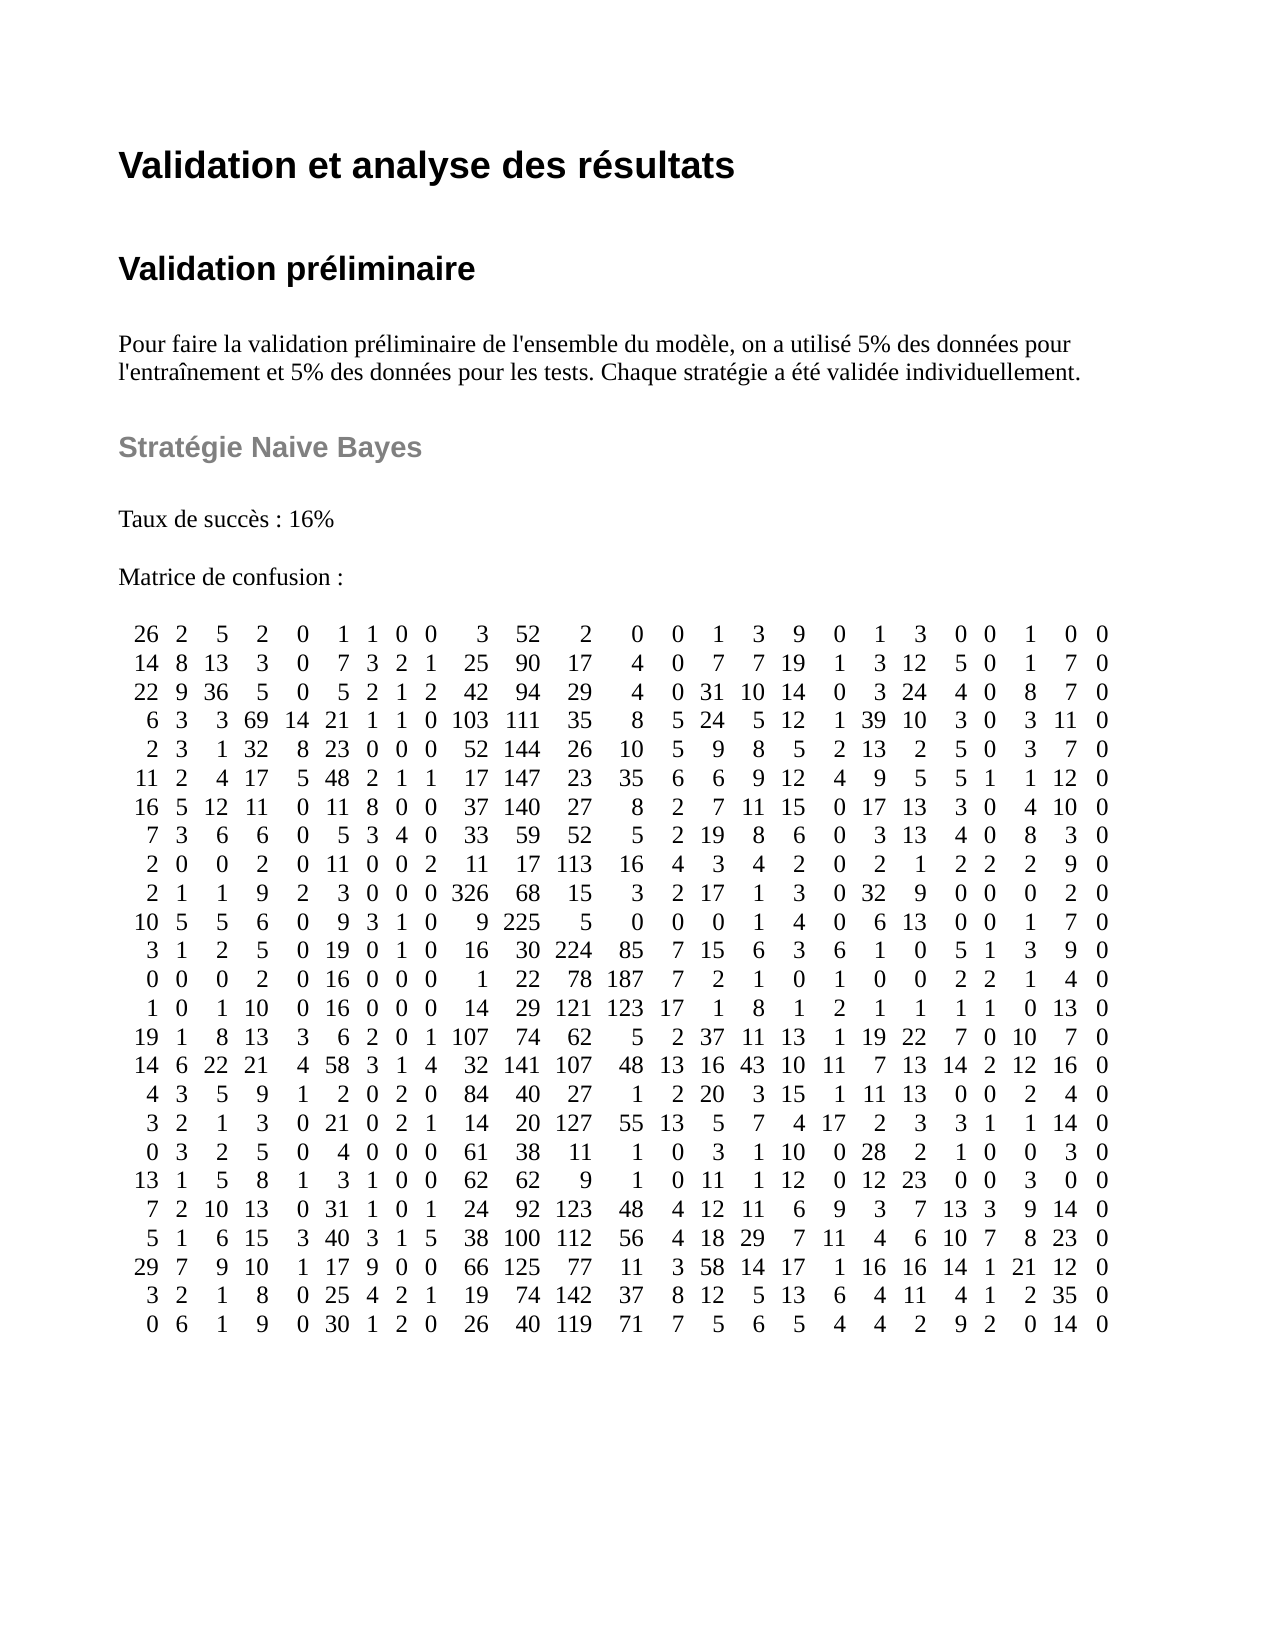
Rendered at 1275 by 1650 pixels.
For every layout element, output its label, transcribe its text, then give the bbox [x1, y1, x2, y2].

table_cell 3 [159, 1137, 188, 1166]
table_cell 11 [805, 1223, 846, 1252]
table_cell 1 [592, 1079, 643, 1108]
table_cell 0 [349, 878, 379, 907]
table_cell 0 [1077, 1252, 1108, 1281]
table_cell 0 [1037, 1166, 1077, 1194]
table_cell 37 [684, 1022, 724, 1051]
table_cell 1 [967, 1281, 996, 1309]
table_cell 58 [309, 1051, 349, 1079]
table_cell 4 [644, 849, 684, 878]
table_cell 6 [159, 1051, 188, 1079]
table_cell 1 [408, 648, 437, 677]
table_cell 17 [309, 1252, 349, 1281]
table_header 0 [805, 619, 846, 648]
table_cell 32 [846, 878, 886, 907]
table_cell 0 [1077, 1194, 1108, 1223]
table_cell 19 [684, 821, 724, 849]
table_cell 2 [805, 993, 846, 1022]
table_cell 22 [886, 1022, 927, 1051]
table_cell 19 [115, 1022, 158, 1051]
table_cell 2 [967, 1309, 996, 1338]
table_cell 7 [115, 1194, 158, 1223]
table_cell 6 [188, 821, 228, 849]
table_cell 1 [269, 1166, 309, 1194]
table_cell 8 [592, 792, 643, 821]
table_cell 13 [765, 1022, 805, 1051]
table_cell 2 [967, 964, 996, 993]
table_cell 1 [592, 1166, 643, 1194]
table_cell 6 [188, 1223, 228, 1252]
table_cell 1 [886, 849, 927, 878]
table_cell 111 [489, 706, 540, 734]
table_cell 7 [684, 792, 724, 821]
table_cell 3 [967, 1194, 996, 1223]
table_cell 8 [188, 1022, 228, 1051]
table_cell 15 [765, 1079, 805, 1108]
table_cell 0 [269, 792, 309, 821]
table_cell 11 [725, 1022, 765, 1051]
table_cell 1 [379, 677, 408, 706]
table_cell 1 [967, 936, 996, 964]
table_cell 30 [489, 936, 540, 964]
table_cell 16 [309, 964, 349, 993]
table_cell 3 [269, 1022, 309, 1051]
table_cell 1 [159, 1223, 188, 1252]
table_cell 0 [592, 907, 643, 936]
table_cell 0 [644, 677, 684, 706]
table_cell 11 [437, 849, 489, 878]
table_cell 0 [846, 964, 886, 993]
table_cell 0 [408, 734, 437, 763]
table_cell 11 [540, 1137, 592, 1166]
table_cell 2 [115, 878, 158, 907]
table_cell 10 [592, 734, 643, 763]
table_cell 1 [349, 1194, 379, 1223]
table_cell 1 [996, 1108, 1037, 1137]
table_cell 15 [540, 878, 592, 907]
table_cell 1 [269, 1252, 309, 1281]
table_cell 14 [1037, 1108, 1077, 1137]
table_cell 147 [489, 763, 540, 792]
table_cell 5 [188, 907, 228, 936]
table_cell 5 [309, 821, 349, 849]
table_cell 2 [159, 1108, 188, 1137]
table_cell 2 [644, 1022, 684, 1051]
table_cell 0 [1077, 1166, 1108, 1194]
table_cell 62 [489, 1166, 540, 1194]
table_cell 16 [437, 936, 489, 964]
table_cell 0 [379, 1252, 408, 1281]
table_cell 0 [644, 1166, 684, 1194]
table_header 3 [886, 619, 927, 648]
table_cell 9 [228, 878, 268, 907]
table_cell 107 [540, 1051, 592, 1079]
table_cell 1 [725, 907, 765, 936]
table_cell 0 [967, 821, 996, 849]
table_cell 0 [379, 1137, 408, 1166]
table_cell 12 [1037, 763, 1077, 792]
table_cell 10 [1037, 792, 1077, 821]
table_cell 10 [927, 1223, 967, 1252]
table_cell 3 [115, 1108, 158, 1137]
table_cell 187 [592, 964, 643, 993]
table_cell 13 [644, 1108, 684, 1137]
table_cell 1 [408, 1281, 437, 1309]
table_cell 0 [269, 907, 309, 936]
table_cell 9 [846, 763, 886, 792]
table_cell 0 [159, 849, 188, 878]
table_cell 7 [725, 1108, 765, 1137]
table_cell 74 [489, 1281, 540, 1309]
table_cell 13 [886, 1051, 927, 1079]
table_cell 66 [437, 1252, 489, 1281]
table_cell 5 [228, 677, 268, 706]
table_cell 14 [269, 706, 309, 734]
table_cell 4 [309, 1137, 349, 1166]
table_cell 1 [846, 993, 886, 1022]
table_cell 9 [540, 1166, 592, 1194]
table_cell 0 [269, 1281, 309, 1309]
table_cell 9 [725, 763, 765, 792]
table_cell 13 [886, 792, 927, 821]
table_cell 1 [379, 936, 408, 964]
table_cell 4 [765, 1108, 805, 1137]
table_header 1 [846, 619, 886, 648]
table_cell 5 [725, 1281, 765, 1309]
table_cell 0 [115, 1137, 158, 1166]
table_cell 3 [927, 792, 967, 821]
table_cell 1 [967, 763, 996, 792]
table_cell 12 [765, 706, 805, 734]
table_cell 17 [437, 763, 489, 792]
table_cell 2 [886, 1137, 927, 1166]
table_cell 7 [309, 648, 349, 677]
table_cell 9 [349, 1252, 379, 1281]
table_cell 119 [540, 1309, 592, 1338]
table_header 3 [437, 619, 489, 648]
table_cell 37 [437, 792, 489, 821]
table_cell 0 [379, 964, 408, 993]
table_cell 9 [159, 677, 188, 706]
table_cell 0 [349, 1108, 379, 1137]
table_cell 9 [1037, 849, 1077, 878]
table_cell 8 [228, 1166, 268, 1194]
table_cell 0 [1077, 763, 1108, 792]
table_cell 2 [379, 1108, 408, 1137]
table_cell 0 [1077, 648, 1108, 677]
table_cell 1 [188, 1108, 228, 1137]
table_cell 2 [159, 763, 188, 792]
table_cell 11 [725, 792, 765, 821]
table_cell 0 [967, 1166, 996, 1194]
table_cell 3 [765, 878, 805, 907]
table_cell 2 [188, 936, 228, 964]
table_cell 3 [349, 1223, 379, 1252]
table_cell 35 [540, 706, 592, 734]
table_cell 10 [188, 1194, 228, 1223]
table_cell 13 [115, 1166, 158, 1194]
table_cell 0 [1077, 1079, 1108, 1108]
table_cell 0 [408, 964, 437, 993]
table_cell 14 [765, 677, 805, 706]
table_cell 113 [540, 849, 592, 878]
subtitle Validation préliminaire [118, 249, 1157, 287]
table_cell 9 [228, 1309, 268, 1338]
table_cell 2 [188, 1137, 228, 1166]
table_cell 16 [309, 993, 349, 1022]
table_cell 3 [684, 849, 724, 878]
table_cell 1 [725, 878, 765, 907]
table_cell 0 [967, 878, 996, 907]
table_header 0 [379, 619, 408, 648]
table_cell 142 [540, 1281, 592, 1309]
table_cell 1 [805, 706, 846, 734]
table_cell 8 [228, 1281, 268, 1309]
table_cell 11 [725, 1194, 765, 1223]
table_cell 7 [1037, 907, 1077, 936]
table_cell 0 [644, 907, 684, 936]
table_cell 43 [725, 1051, 765, 1079]
table_cell 5 [159, 792, 188, 821]
table_cell 15 [684, 936, 724, 964]
table_cell 9 [684, 734, 724, 763]
table_cell 21 [309, 706, 349, 734]
table_cell 77 [540, 1252, 592, 1281]
table_cell 1 [725, 1166, 765, 1194]
table_cell 5 [684, 1108, 724, 1137]
table_cell 1 [805, 1252, 846, 1281]
table_cell 5 [765, 734, 805, 763]
table_cell 1 [408, 1194, 437, 1223]
table_cell 2 [846, 1108, 886, 1137]
table_cell 4 [644, 1194, 684, 1223]
table_cell 0 [269, 1108, 309, 1137]
table_cell 10 [765, 1051, 805, 1079]
table_cell 2 [805, 734, 846, 763]
table_cell 0 [159, 993, 188, 1022]
table_cell 0 [1077, 1281, 1108, 1309]
table_cell 0 [408, 792, 437, 821]
table_cell 225 [489, 907, 540, 936]
table_cell 0 [269, 936, 309, 964]
table_cell 16 [886, 1252, 927, 1281]
table_cell 6 [765, 821, 805, 849]
table_cell 4 [846, 1281, 886, 1309]
table_cell 0 [1077, 907, 1108, 936]
table_cell 1 [927, 1137, 967, 1166]
table_cell 1 [379, 763, 408, 792]
table_cell 17 [805, 1108, 846, 1137]
table_cell 1 [996, 964, 1037, 993]
table_cell 12 [996, 1051, 1037, 1079]
table_cell 3 [188, 706, 228, 734]
table_cell 0 [996, 1137, 1037, 1166]
table_cell 6 [725, 1309, 765, 1338]
table_cell 11 [115, 763, 158, 792]
table_cell 2 [996, 1281, 1037, 1309]
table_cell 4 [592, 648, 643, 677]
table_cell 28 [846, 1137, 886, 1166]
table_cell 4 [846, 1223, 886, 1252]
table_cell 12 [765, 763, 805, 792]
table_cell 0 [805, 878, 846, 907]
table_cell 5 [188, 1079, 228, 1108]
table_cell 1 [805, 1022, 846, 1051]
table_cell 1 [846, 936, 886, 964]
table_cell 2 [309, 1079, 349, 1108]
table_cell 0 [379, 849, 408, 878]
table_cell 0 [967, 1022, 996, 1051]
table_cell 0 [1077, 1309, 1108, 1338]
table_cell 7 [846, 1051, 886, 1079]
table_header 0 [592, 619, 643, 648]
table_cell 29 [540, 677, 592, 706]
table_cell 3 [846, 648, 886, 677]
table_cell 7 [115, 821, 158, 849]
table_cell 3 [159, 1079, 188, 1108]
table_cell 1 [188, 734, 228, 763]
table_cell 11 [684, 1166, 724, 1194]
table_cell 3 [349, 648, 379, 677]
table_cell 3 [996, 936, 1037, 964]
table_cell 1 [996, 907, 1037, 936]
table_cell 0 [379, 1194, 408, 1223]
table_cell 9 [886, 878, 927, 907]
table_cell 17 [765, 1252, 805, 1281]
table_cell 7 [886, 1194, 927, 1223]
table_cell 15 [228, 1223, 268, 1252]
table_cell 14 [927, 1051, 967, 1079]
table_cell 13 [1037, 993, 1077, 1022]
table_cell 2 [269, 878, 309, 907]
table_cell 6 [805, 1281, 846, 1309]
table_cell 1 [269, 1079, 309, 1108]
table_cell 7 [967, 1223, 996, 1252]
table_cell 0 [349, 936, 379, 964]
table_cell 0 [805, 792, 846, 821]
table_cell 0 [349, 1079, 379, 1108]
table_cell 1 [805, 1079, 846, 1108]
table_cell 27 [540, 792, 592, 821]
table_cell 8 [996, 821, 1037, 849]
table_cell 2 [644, 878, 684, 907]
table_cell 4 [408, 1051, 437, 1079]
table_cell 33 [437, 821, 489, 849]
table_cell 3 [684, 1137, 724, 1166]
table_cell 0 [1077, 1137, 1108, 1166]
table_cell 7 [644, 936, 684, 964]
table_cell 2 [765, 849, 805, 878]
table_cell 6 [684, 763, 724, 792]
table_cell 2 [846, 849, 886, 878]
table_cell 0 [1077, 1108, 1108, 1137]
table_cell 0 [408, 907, 437, 936]
table_cell 11 [1037, 706, 1077, 734]
table_cell 12 [846, 1166, 886, 1194]
table_cell 17 [846, 792, 886, 821]
table_cell 16 [684, 1051, 724, 1079]
table_cell 11 [886, 1281, 927, 1309]
table_cell 1 [886, 993, 927, 1022]
table_cell 36 [188, 677, 228, 706]
table_cell 6 [228, 907, 268, 936]
table_cell 40 [309, 1223, 349, 1252]
table_cell 0 [408, 1079, 437, 1108]
table_cell 0 [1077, 849, 1108, 878]
table_cell 30 [309, 1309, 349, 1338]
table_cell 19 [309, 936, 349, 964]
table_cell 2 [886, 734, 927, 763]
table_cell 7 [765, 1223, 805, 1252]
table_cell 52 [437, 734, 489, 763]
table_cell 1 [188, 878, 228, 907]
table_cell 62 [540, 1022, 592, 1051]
table_cell 9 [1037, 936, 1077, 964]
table_cell 0 [805, 1166, 846, 1194]
table_cell 125 [489, 1252, 540, 1281]
table_cell 58 [684, 1252, 724, 1281]
table_cell 0 [408, 1309, 437, 1338]
table_cell 123 [540, 1194, 592, 1223]
table_cell 4 [1037, 964, 1077, 993]
table_cell 5 [644, 734, 684, 763]
table_cell 0 [269, 677, 309, 706]
table_cell 0 [408, 1137, 437, 1166]
table_cell 2 [644, 792, 684, 821]
table_cell 5 [592, 821, 643, 849]
table_cell 11 [309, 849, 349, 878]
table_cell 4 [927, 677, 967, 706]
table_cell 5 [927, 734, 967, 763]
table_header 9 [765, 619, 805, 648]
table_cell 0 [379, 792, 408, 821]
table_cell 59 [489, 821, 540, 849]
table_cell 90 [489, 648, 540, 677]
table_cell 0 [408, 878, 437, 907]
table_cell 17 [540, 648, 592, 677]
table_cell 2 [379, 648, 408, 677]
table_cell 22 [115, 677, 158, 706]
table_cell 38 [437, 1223, 489, 1252]
table_cell 11 [846, 1079, 886, 1108]
table_cell 4 [269, 1051, 309, 1079]
table_cell 26 [540, 734, 592, 763]
table_cell 4 [927, 1281, 967, 1309]
table_cell 14 [1037, 1194, 1077, 1223]
table_cell 0 [644, 1137, 684, 1166]
table_cell 0 [188, 849, 228, 878]
table_cell 7 [927, 1022, 967, 1051]
table_cell 5 [269, 763, 309, 792]
table_cell 0 [408, 706, 437, 734]
table_cell 0 [1077, 1022, 1108, 1051]
table_cell 3 [725, 1079, 765, 1108]
table_header 0 [269, 619, 309, 648]
table_cell 0 [379, 734, 408, 763]
table_cell 13 [765, 1281, 805, 1309]
table_cell 71 [592, 1309, 643, 1338]
table_cell 144 [489, 734, 540, 763]
table_cell 2 [408, 849, 437, 878]
table_cell 224 [540, 936, 592, 964]
table_cell 0 [408, 936, 437, 964]
table_cell 3 [115, 1281, 158, 1309]
table_cell 3 [846, 677, 886, 706]
table_cell 13 [927, 1194, 967, 1223]
table_header 1 [349, 619, 379, 648]
table_cell 11 [228, 792, 268, 821]
table_cell 3 [349, 907, 379, 936]
table_cell 0 [269, 821, 309, 849]
table_cell 2 [349, 763, 379, 792]
table_cell 2 [349, 677, 379, 706]
table_cell 0 [408, 1252, 437, 1281]
table_cell 4 [927, 821, 967, 849]
table_cell 1 [349, 1309, 379, 1338]
table_cell 3 [927, 706, 967, 734]
table_header 0 [1037, 619, 1077, 648]
table_cell 2 [886, 1309, 927, 1338]
table_cell 29 [489, 993, 540, 1022]
table_cell 85 [592, 936, 643, 964]
table_cell 5 [228, 1137, 268, 1166]
table_cell 0 [805, 677, 846, 706]
table_cell 23 [886, 1166, 927, 1194]
table_cell 5 [886, 763, 927, 792]
table_cell 112 [540, 1223, 592, 1252]
table_cell 5 [927, 648, 967, 677]
table_cell 29 [725, 1223, 765, 1252]
table_cell 14 [725, 1252, 765, 1281]
table_header 2 [540, 619, 592, 648]
table_cell 4 [1037, 1079, 1077, 1108]
table_cell 35 [1037, 1281, 1077, 1309]
table_cell 0 [188, 964, 228, 993]
table_cell 6 [805, 936, 846, 964]
table_cell 0 [765, 964, 805, 993]
table_cell 0 [269, 849, 309, 878]
table_cell 78 [540, 964, 592, 993]
table_cell 5 [765, 1309, 805, 1338]
table_header 0 [967, 619, 996, 648]
table_cell 2 [115, 849, 158, 878]
table_cell 13 [886, 1079, 927, 1108]
table_cell 0 [349, 849, 379, 878]
table_cell 84 [437, 1079, 489, 1108]
table_cell 1 [159, 1166, 188, 1194]
table_cell 4 [805, 763, 846, 792]
table_cell 12 [684, 1281, 724, 1309]
table_cell 0 [967, 907, 996, 936]
table_cell 1 [159, 1022, 188, 1051]
table_cell 0 [1077, 734, 1108, 763]
table_cell 0 [269, 1309, 309, 1338]
table_cell 0 [115, 964, 158, 993]
table_cell 8 [159, 648, 188, 677]
table_cell 8 [269, 734, 309, 763]
table_cell 0 [805, 907, 846, 936]
table_cell 29 [115, 1252, 158, 1281]
table_cell 21 [228, 1051, 268, 1079]
table_header 1 [309, 619, 349, 648]
table_cell 68 [489, 878, 540, 907]
table_cell 2 [996, 849, 1037, 878]
table_header 3 [725, 619, 765, 648]
table_cell 12 [886, 648, 927, 677]
table_cell 52 [540, 821, 592, 849]
table_cell 7 [1037, 1022, 1077, 1051]
table_cell 13 [188, 648, 228, 677]
table_cell 6 [765, 1194, 805, 1223]
table_cell 3 [996, 734, 1037, 763]
table_cell 5 [725, 706, 765, 734]
table_cell 2 [408, 677, 437, 706]
table_cell 22 [489, 964, 540, 993]
table_cell 1 [967, 1108, 996, 1137]
table_cell 20 [489, 1108, 540, 1137]
table_cell 92 [489, 1194, 540, 1223]
table_cell 32 [228, 734, 268, 763]
table_cell 2 [379, 1309, 408, 1338]
table_cell 0 [927, 1166, 967, 1194]
table_cell 2 [967, 1051, 996, 1079]
table_cell 127 [540, 1108, 592, 1137]
table_cell 32 [437, 1051, 489, 1079]
table_cell 0 [1077, 993, 1108, 1022]
table_cell 13 [846, 734, 886, 763]
table_cell 103 [437, 706, 489, 734]
table_cell 0 [927, 878, 967, 907]
table_cell 2 [349, 1022, 379, 1051]
table_cell 1 [592, 1137, 643, 1166]
table_cell 39 [846, 706, 886, 734]
table_cell 6 [644, 763, 684, 792]
table_cell 17 [644, 993, 684, 1022]
table_cell 6 [846, 907, 886, 936]
table_cell 0 [349, 993, 379, 1022]
table_cell 123 [592, 993, 643, 1022]
table_cell 0 [1077, 964, 1108, 993]
table_cell 42 [437, 677, 489, 706]
table_cell 1 [684, 993, 724, 1022]
table_cell 31 [684, 677, 724, 706]
table_cell 141 [489, 1051, 540, 1079]
table_cell 7 [725, 648, 765, 677]
table_cell 0 [1077, 1051, 1108, 1079]
table_cell 2 [927, 849, 967, 878]
table_cell 19 [765, 648, 805, 677]
table_cell 23 [1037, 1223, 1077, 1252]
table_cell 11 [805, 1051, 846, 1079]
table_cell 2 [684, 964, 724, 993]
table_cell 12 [1037, 1252, 1077, 1281]
table_cell 16 [846, 1252, 886, 1281]
table_cell 8 [725, 734, 765, 763]
table_cell 38 [489, 1137, 540, 1166]
table_cell 10 [765, 1137, 805, 1166]
table_cell 5 [540, 907, 592, 936]
table_cell 1 [379, 907, 408, 936]
table_cell 11 [592, 1252, 643, 1281]
table_cell 10 [996, 1022, 1037, 1051]
table_cell 0 [379, 993, 408, 1022]
table_cell 4 [188, 763, 228, 792]
table_cell 3 [996, 706, 1037, 734]
subtitle Stratégie Naive Bayes [118, 429, 1157, 463]
table_cell 4 [115, 1079, 158, 1108]
table_cell 1 [379, 1051, 408, 1079]
table_cell 74 [489, 1022, 540, 1051]
table_cell 0 [269, 1137, 309, 1166]
table_cell 0 [967, 706, 996, 734]
table_cell 107 [437, 1022, 489, 1051]
table_cell 5 [592, 1022, 643, 1051]
table_cell 0 [886, 936, 927, 964]
table_cell 0 [408, 993, 437, 1022]
table_cell 7 [159, 1252, 188, 1281]
table_header 0 [644, 619, 684, 648]
table_cell 0 [379, 1166, 408, 1194]
table_cell 3 [349, 821, 379, 849]
table_cell 31 [309, 1194, 349, 1223]
table_cell 0 [408, 1166, 437, 1194]
table_cell 4 [379, 821, 408, 849]
table_cell 0 [967, 648, 996, 677]
table_cell 48 [309, 763, 349, 792]
table_cell 0 [967, 677, 996, 706]
table_header 26 [115, 619, 158, 648]
table_cell 1 [996, 763, 1037, 792]
table_cell 1 [967, 1252, 996, 1281]
table_cell 0 [996, 1309, 1037, 1338]
table_cell 1 [188, 1309, 228, 1338]
table_cell 100 [489, 1223, 540, 1252]
table_cell 4 [765, 907, 805, 936]
table_cell 1 [349, 706, 379, 734]
table_header 2 [159, 619, 188, 648]
table_cell 3 [644, 1252, 684, 1281]
table_cell 2 [1037, 878, 1077, 907]
table_cell 2 [228, 849, 268, 878]
table_cell 0 [644, 648, 684, 677]
table_cell 12 [188, 792, 228, 821]
table_cell 14 [437, 993, 489, 1022]
table_cell 6 [309, 1022, 349, 1051]
table_cell 8 [996, 1223, 1037, 1252]
table_cell 2 [927, 964, 967, 993]
table_cell 2 [159, 1281, 188, 1309]
table_cell 7 [1037, 677, 1077, 706]
table_cell 55 [592, 1108, 643, 1137]
table_cell 1 [115, 993, 158, 1022]
table_cell 15 [765, 792, 805, 821]
text Matrice de confusion : [118, 562, 1157, 591]
table_cell 0 [349, 734, 379, 763]
table_cell 0 [1077, 1223, 1108, 1252]
table_cell 0 [805, 1137, 846, 1166]
table_cell 56 [592, 1223, 643, 1252]
table_cell 1 [379, 706, 408, 734]
table_cell 48 [592, 1051, 643, 1079]
table_cell 140 [489, 792, 540, 821]
table_header 0 [408, 619, 437, 648]
table_cell 7 [684, 648, 724, 677]
table_cell 3 [228, 1108, 268, 1137]
table_cell 12 [765, 1166, 805, 1194]
table_cell 0 [349, 1137, 379, 1166]
table_cell 0 [967, 734, 996, 763]
table_cell 4 [725, 849, 765, 878]
table_cell 26 [437, 1309, 489, 1338]
table_cell 17 [684, 878, 724, 907]
table_cell 14 [927, 1252, 967, 1281]
table_header 5 [188, 619, 228, 648]
table_cell 4 [805, 1309, 846, 1338]
table_cell 3 [159, 706, 188, 734]
table_cell 27 [540, 1079, 592, 1108]
table_cell 25 [309, 1281, 349, 1309]
table_cell 0 [996, 878, 1037, 907]
table_cell 24 [437, 1194, 489, 1223]
table_cell 1 [408, 763, 437, 792]
table_cell 69 [228, 706, 268, 734]
table_cell 14 [1037, 1309, 1077, 1338]
table_cell 1 [188, 993, 228, 1022]
table_cell 3 [765, 936, 805, 964]
table_cell 2 [159, 1194, 188, 1223]
table_cell 7 [1037, 648, 1077, 677]
table_cell 3 [927, 1108, 967, 1137]
table_cell 1 [967, 993, 996, 1022]
table_cell 11 [309, 792, 349, 821]
table_cell 3 [269, 1223, 309, 1252]
table_cell 2 [379, 1079, 408, 1108]
table_cell 0 [269, 648, 309, 677]
table_cell 13 [886, 821, 927, 849]
table_cell 6 [886, 1223, 927, 1252]
table_cell 0 [379, 1022, 408, 1051]
table_cell 7 [644, 1309, 684, 1338]
table_cell 16 [592, 849, 643, 878]
table_cell 8 [349, 792, 379, 821]
table_cell 22 [188, 1051, 228, 1079]
table_cell 19 [846, 1022, 886, 1051]
table_cell 2 [379, 1281, 408, 1309]
table_cell 0 [159, 964, 188, 993]
table_cell 0 [408, 821, 437, 849]
table_cell 2 [967, 849, 996, 878]
table_cell 5 [644, 706, 684, 734]
table_cell 0 [379, 878, 408, 907]
table_cell 0 [967, 1079, 996, 1108]
table_cell 14 [115, 1051, 158, 1079]
table_cell 0 [996, 993, 1037, 1022]
table_cell 8 [725, 993, 765, 1022]
table_cell 1 [805, 964, 846, 993]
table_cell 9 [996, 1194, 1037, 1223]
table_cell 16 [115, 792, 158, 821]
table_cell 8 [644, 1281, 684, 1309]
table_cell 0 [269, 964, 309, 993]
table_cell 9 [309, 907, 349, 936]
table_cell 3 [309, 878, 349, 907]
table_cell 5 [115, 1223, 158, 1252]
table_cell 10 [115, 907, 158, 936]
table_cell 24 [886, 677, 927, 706]
table_cell 3 [349, 1051, 379, 1079]
table_cell 14 [115, 648, 158, 677]
table_cell 8 [725, 821, 765, 849]
table_cell 5 [228, 936, 268, 964]
table_cell 25 [437, 648, 489, 677]
table_header 0 [927, 619, 967, 648]
text Pour faire la validation préliminaire de l'ensemble du modèle, on a utilisé 5% des données pour l'entraînement et 5% des données pour les tests. Chaque stratégie a été validée individuellement. [118, 329, 1157, 386]
table_cell 17 [228, 763, 268, 792]
table_cell 9 [805, 1194, 846, 1223]
table_cell 10 [725, 677, 765, 706]
table_cell 0 [1077, 677, 1108, 706]
table_cell 9 [188, 1252, 228, 1281]
table_cell 1 [379, 1223, 408, 1252]
table_cell 40 [489, 1079, 540, 1108]
table_cell 0 [1077, 821, 1108, 849]
table_cell 3 [846, 821, 886, 849]
table_cell 0 [927, 907, 967, 936]
table_cell 3 [228, 648, 268, 677]
table_header 1 [684, 619, 724, 648]
table_cell 19 [437, 1281, 489, 1309]
table_cell 0 [805, 849, 846, 878]
table_cell 5 [927, 936, 967, 964]
table_header 0 [1077, 619, 1108, 648]
table_cell 0 [967, 1137, 996, 1166]
table_cell 0 [1077, 878, 1108, 907]
table_cell 4 [996, 792, 1037, 821]
table_cell 8 [996, 677, 1037, 706]
table_header 1 [996, 619, 1037, 648]
table_cell 3 [592, 878, 643, 907]
table_cell 5 [927, 763, 967, 792]
table_cell 5 [684, 1309, 724, 1338]
table_cell 0 [805, 821, 846, 849]
table_cell 7 [644, 964, 684, 993]
table_cell 40 [489, 1309, 540, 1338]
table_cell 13 [644, 1051, 684, 1079]
table_cell 0 [269, 1194, 309, 1223]
table_cell 3 [115, 936, 158, 964]
table_cell 20 [684, 1079, 724, 1108]
table_cell 8 [592, 706, 643, 734]
text Taux de succès : 16% [118, 504, 1157, 533]
table_cell 18 [684, 1223, 724, 1252]
table_cell 1 [408, 1108, 437, 1137]
table_cell 23 [540, 763, 592, 792]
table_cell 0 [1077, 706, 1108, 734]
table_cell 1 [159, 936, 188, 964]
table_cell 6 [115, 706, 158, 734]
table_cell 48 [592, 1194, 643, 1223]
table_header 2 [228, 619, 268, 648]
table_cell 3 [309, 1166, 349, 1194]
table_cell 1 [805, 648, 846, 677]
table_cell 1 [927, 993, 967, 1022]
table_cell 121 [540, 993, 592, 1022]
table_cell 3 [886, 1108, 927, 1137]
table_cell 35 [592, 763, 643, 792]
table_cell 12 [684, 1194, 724, 1223]
table_cell 5 [408, 1223, 437, 1252]
table_cell 4 [846, 1309, 886, 1338]
table_cell 4 [349, 1281, 379, 1309]
table_cell 1 [765, 993, 805, 1022]
table_cell 5 [159, 907, 188, 936]
table_cell 17 [489, 849, 540, 878]
table_cell 0 [967, 792, 996, 821]
table_cell 2 [644, 1079, 684, 1108]
table_cell 16 [1037, 1051, 1077, 1079]
table_cell 14 [437, 1108, 489, 1137]
table_cell 3 [1037, 821, 1077, 849]
table_cell 21 [309, 1108, 349, 1137]
table_cell 10 [886, 706, 927, 734]
table_cell 21 [996, 1252, 1037, 1281]
table_cell 10 [228, 993, 268, 1022]
table_cell 0 [684, 907, 724, 936]
table_cell 3 [846, 1194, 886, 1223]
table_header 52 [489, 619, 540, 648]
table_cell 62 [437, 1166, 489, 1194]
table_cell 0 [927, 1079, 967, 1108]
table_cell 9 [927, 1309, 967, 1338]
table_cell 9 [437, 907, 489, 936]
table_cell 2 [996, 1079, 1037, 1108]
table_cell 0 [886, 964, 927, 993]
table_cell 0 [115, 1309, 158, 1338]
table_cell 61 [437, 1137, 489, 1166]
table_cell 3 [159, 734, 188, 763]
table_cell 10 [228, 1252, 268, 1281]
table_cell 94 [489, 677, 540, 706]
table_cell 13 [886, 907, 927, 936]
table_cell 2 [115, 734, 158, 763]
table_cell 37 [592, 1281, 643, 1309]
table_cell 4 [644, 1223, 684, 1252]
table_cell 1 [408, 1022, 437, 1051]
table_cell 1 [725, 964, 765, 993]
table_cell 6 [228, 821, 268, 849]
table_cell 1 [349, 1166, 379, 1194]
table_cell 3 [1037, 1137, 1077, 1166]
table_cell 13 [228, 1022, 268, 1051]
table_cell 0 [1077, 936, 1108, 964]
table_cell 6 [725, 936, 765, 964]
table_cell 7 [1037, 734, 1077, 763]
table_cell 23 [309, 734, 349, 763]
table_cell 1 [437, 964, 489, 993]
table_cell 2 [228, 964, 268, 993]
table_cell 1 [159, 878, 188, 907]
table_cell 5 [188, 1166, 228, 1194]
table_cell 0 [1077, 792, 1108, 821]
table_cell 1 [188, 1281, 228, 1309]
table_cell 5 [309, 677, 349, 706]
table_cell 0 [349, 964, 379, 993]
table_cell 24 [684, 706, 724, 734]
table_cell 9 [228, 1079, 268, 1108]
table_cell 2 [644, 821, 684, 849]
subtitle Validation et analyse des résultats [118, 143, 1157, 187]
table_cell 4 [592, 677, 643, 706]
table_cell 13 [228, 1194, 268, 1223]
table_cell 3 [159, 821, 188, 849]
table_cell 1 [725, 1137, 765, 1166]
table_cell 326 [437, 878, 489, 907]
table_cell 1 [996, 648, 1037, 677]
table_cell 0 [269, 993, 309, 1022]
table_cell 6 [159, 1309, 188, 1338]
table_cell 3 [996, 1166, 1037, 1194]
